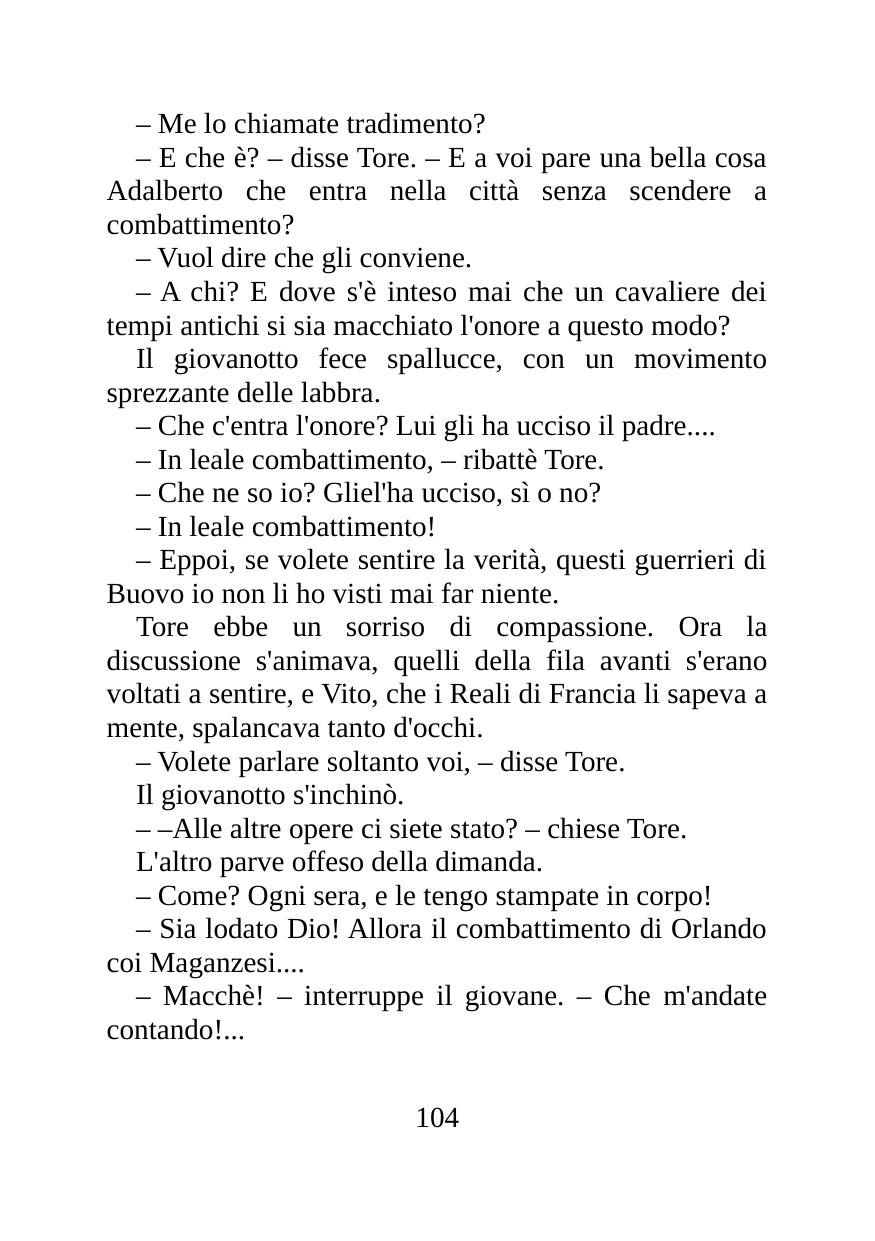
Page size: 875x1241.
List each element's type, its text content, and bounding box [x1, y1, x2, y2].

text L'altro parve offeso della dimanda. [106, 844, 768, 878]
text ‒ Sia lodato Dio! Allora il combattimento di Orlando coi Maganzesi.... [106, 911, 768, 978]
text ‒ A chi? E dove s'è inteso mai che un cavaliere dei tempi antichi si sia macchiato l'onore a questo modo? [106, 274, 768, 341]
text ‒ Volete parlare soltanto voi, ‒ disse Tore. [106, 744, 768, 777]
text Tore ebbe un sorriso di compassione. Ora la discussione s'animava, quelli della fila avanti s'erano voltati a sentire, e Vito, che i Reali di Francia li sapeva a mente, spalancava tanto d'occhi. [106, 609, 768, 744]
text ‒ Me lo chiamate tradimento? [106, 106, 768, 140]
text ‒ Macchè! ‒ interruppe il giovane. ‒ Che m'andate contando!... [106, 978, 768, 1046]
text ‒ Che ne so io? Gliel'ha ucciso, sì o no? [106, 475, 768, 509]
text ‒ Che c'entra l'onore? Lui gli ha ucciso il padre.... [106, 408, 768, 442]
text ‒ In leale combattimento, ‒ ribattè Tore. [106, 442, 768, 475]
text ‒ Come? Ogni sera, e le tengo stampate in corpo! [106, 878, 768, 911]
text ‒ Eppoi, se volete sentire la verità, questi guerrieri di Buovo io non li ho visti mai far niente. [106, 542, 768, 609]
text Il giovanotto fece spallucce, con un movimento sprezzante delle labbra. [106, 341, 768, 408]
text Il giovanotto s'inchinò. [106, 777, 768, 811]
text ‒ ‒Alle altre opere ci siete stato? ‒ chiese Tore. [106, 811, 768, 844]
text ‒ In leale combattimento! [106, 509, 768, 542]
text ‒ Vuol dire che gli conviene. [106, 241, 768, 274]
text ‒ E che è? ‒ disse Tore. ‒ E a voi pare una bella cosa Adalberto che entra nella città senza scendere a combattimento? [106, 140, 768, 241]
